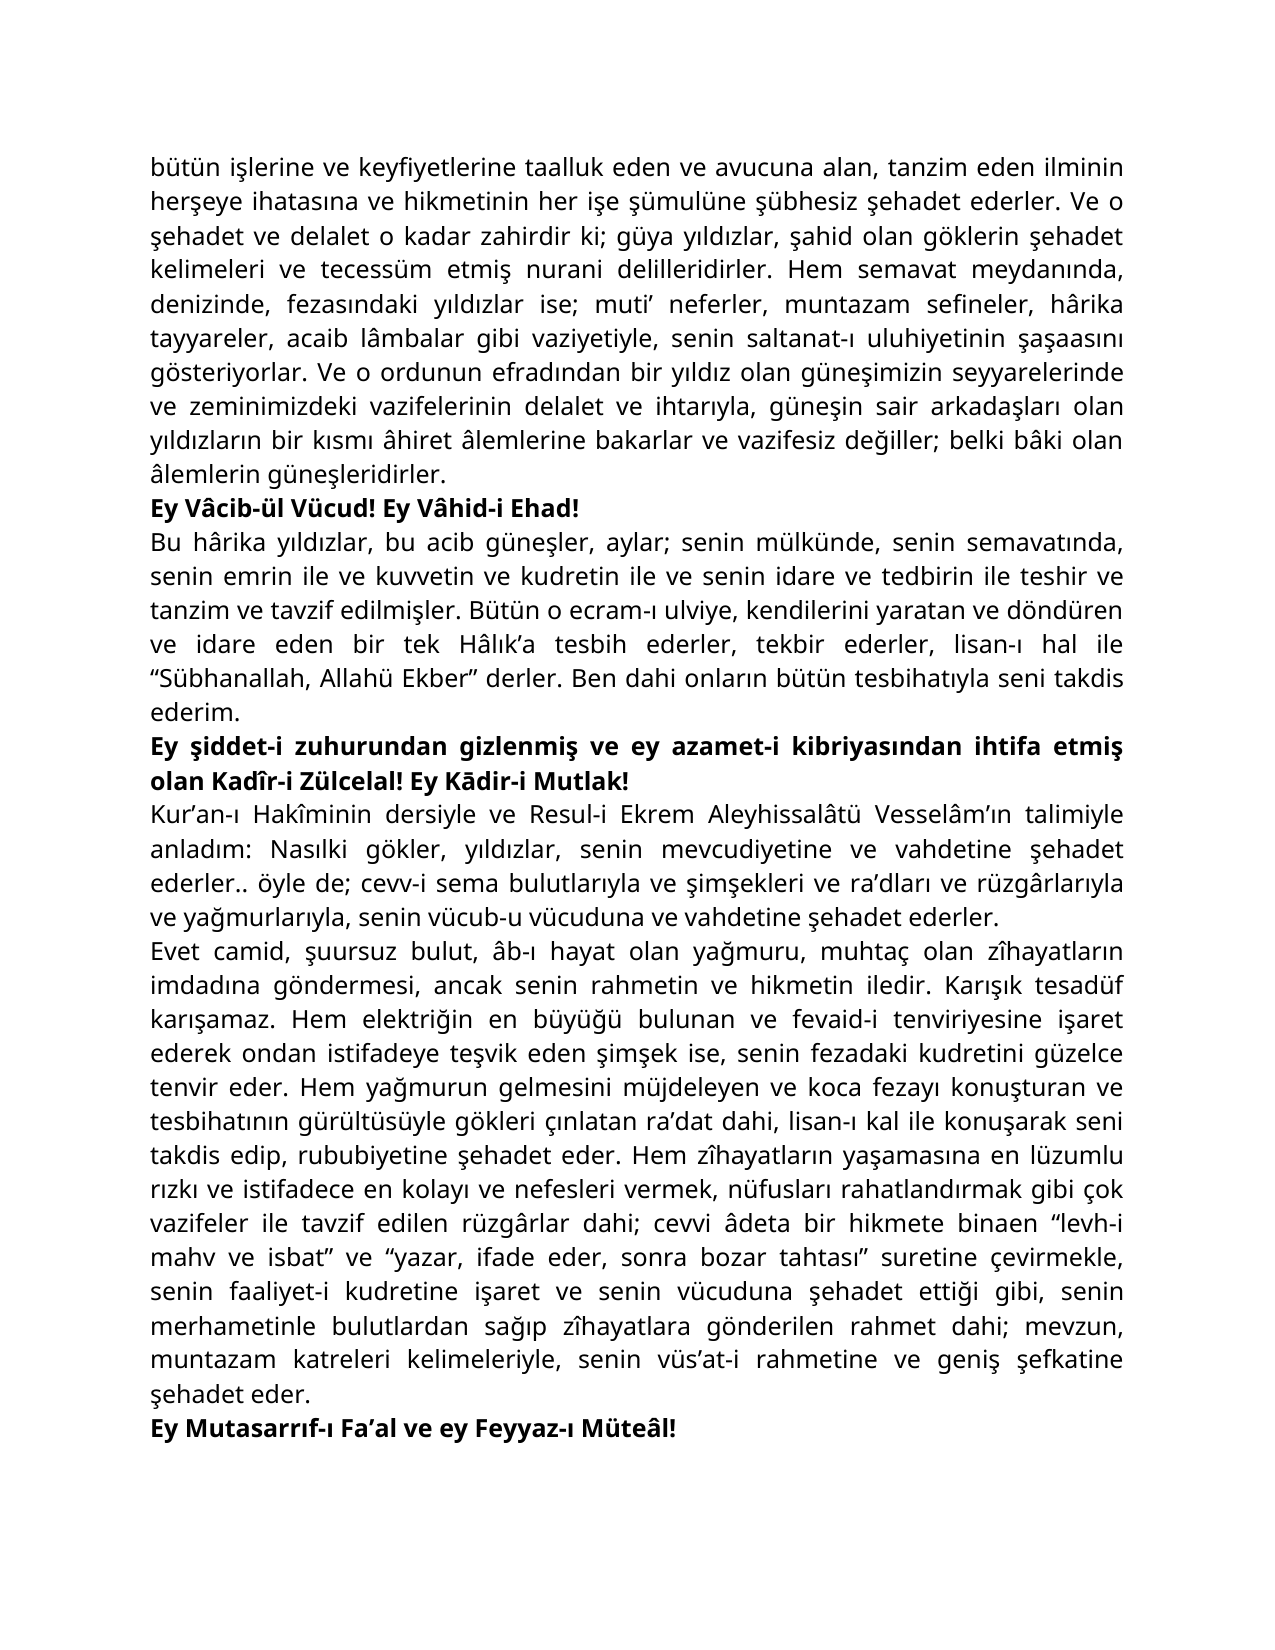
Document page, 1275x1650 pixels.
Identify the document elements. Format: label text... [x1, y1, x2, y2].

text Bu hârika yıldızlar, bu acib güneşler, aylar; senin mülkünde, senin semavatında, senin emrin ile ve kuvvetin ve kudretin ile ve senin idare ve tedbirin ile teshir ve tanzim ve tavzif edilmişler. Bütün o ecram-ı ulviye, kendilerini yaratan ve döndüren ve idare eden bir tek Hâlık’a tesbih ederler, tekbir ederler, lisan-ı hal ile “Sübhanallah, Allahü Ekber” derler. Ben dahi onların bütün tesbihatıyla seni takdis ederim. [150, 525, 1125, 729]
text Ey Mutasarrıf-ı Fa’al ve ey Feyyaz-ı Müteâl! [150, 1410, 1125, 1444]
text bütün işlerine ve keyfiyetlerine taalluk eden ve avucuna alan, tanzim eden ilminin herşeye ihatasına ve hikmetinin her işe şümulüne şübhesiz şehadet ederler. Ve o şehadet ve delalet o kadar zahirdir ki; güya yıldızlar, şahid olan göklerin şehadet kelimeleri ve tecessüm etmiş nurani delilleridirler. Hem semavat meydanında, denizinde, fezasındaki yıldızlar ise; muti’ neferler, muntazam sefineler, hârika tayyareler, acaib lâmbalar gibi vaziyetiyle, senin saltanat-ı uluhiyetinin şaşaasını gösteriyorlar. Ve o ordunun efradından bir yıldız olan güneşimizin seyyarelerinde ve zeminimizdeki vazifelerinin delalet ve ihtarıyla, güneşin sair arkadaşları olan yıldızların bir kısmı âhiret âlemlerine bakarlar ve vazifesiz değiller; belki bâki olan âlemlerin güneşleridirler. [150, 150, 1125, 491]
text Evet camid, şuursuz bulut, âb-ı hayat olan yağmuru, muhtaç olan zîhayatların imdadına göndermesi, ancak senin rahmetin ve hikmetin iledir. Karışık tesadüf karışamaz. Hem elektriğin en büyüğü bulunan ve fevaid-i tenviriyesine işaret ederek ondan istifadeye teşvik eden şimşek ise, senin fezadaki kudretini güzelce tenvir eder. Hem yağmurun gelmesini müjdeleyen ve koca fezayı konuşturan ve tesbihatının gürültüsüyle gökleri çınlatan ra’dat dahi, lisan-ı kal ile konuşarak seni takdis edip, rububiyetine şehadet eder. Hem zîhayatların yaşamasına en lüzumlu rızkı ve istifadece en kolayı ve nefesleri vermek, nüfusları rahatlandırmak gibi çok vazifeler ile tavzif edilen rüzgârlar dahi; cevvi âdeta bir hikmete binaen “levh-i mahv ve isbat” ve “yazar, ifade eder, sonra bozar tahtası” suretine çevirmekle, senin faaliyet-i kudretine işaret ve senin vücuduna şehadet ettiği gibi, senin merhametinle bulutlardan sağıp zîhayatlara gönderilen rahmet dahi; mevzun, muntazam katreleri kelimeleriyle, senin vüs’at-i rahmetine ve geniş şefkatine şehadet eder. [150, 933, 1125, 1410]
text Ey şiddet-i zuhurundan gizlenmiş ve ey azamet-i kibriyasından ihtifa etmiş olan Kadîr-i Zülcelal! Ey Kādir-i Mutlak! [150, 729, 1125, 797]
text Kur’an-ı Hakîminin dersiyle ve Resul-i Ekrem Aleyhissalâtü Vesselâm’ın talimiyle anladım: Nasılki gökler, yıldızlar, senin mevcudiyetine ve vahdetine şehadet ederler.. öyle de; cevv-i sema bulutlarıyla ve şimşekleri ve ra’dları ve rüzgârlarıyla ve yağmurlarıyla, senin vücub-u vücuduna ve vahdetine şehadet ederler. [150, 797, 1125, 933]
text Ey Vâcib-ül Vücud! Ey Vâhid-i Ehad! [150, 491, 1125, 525]
